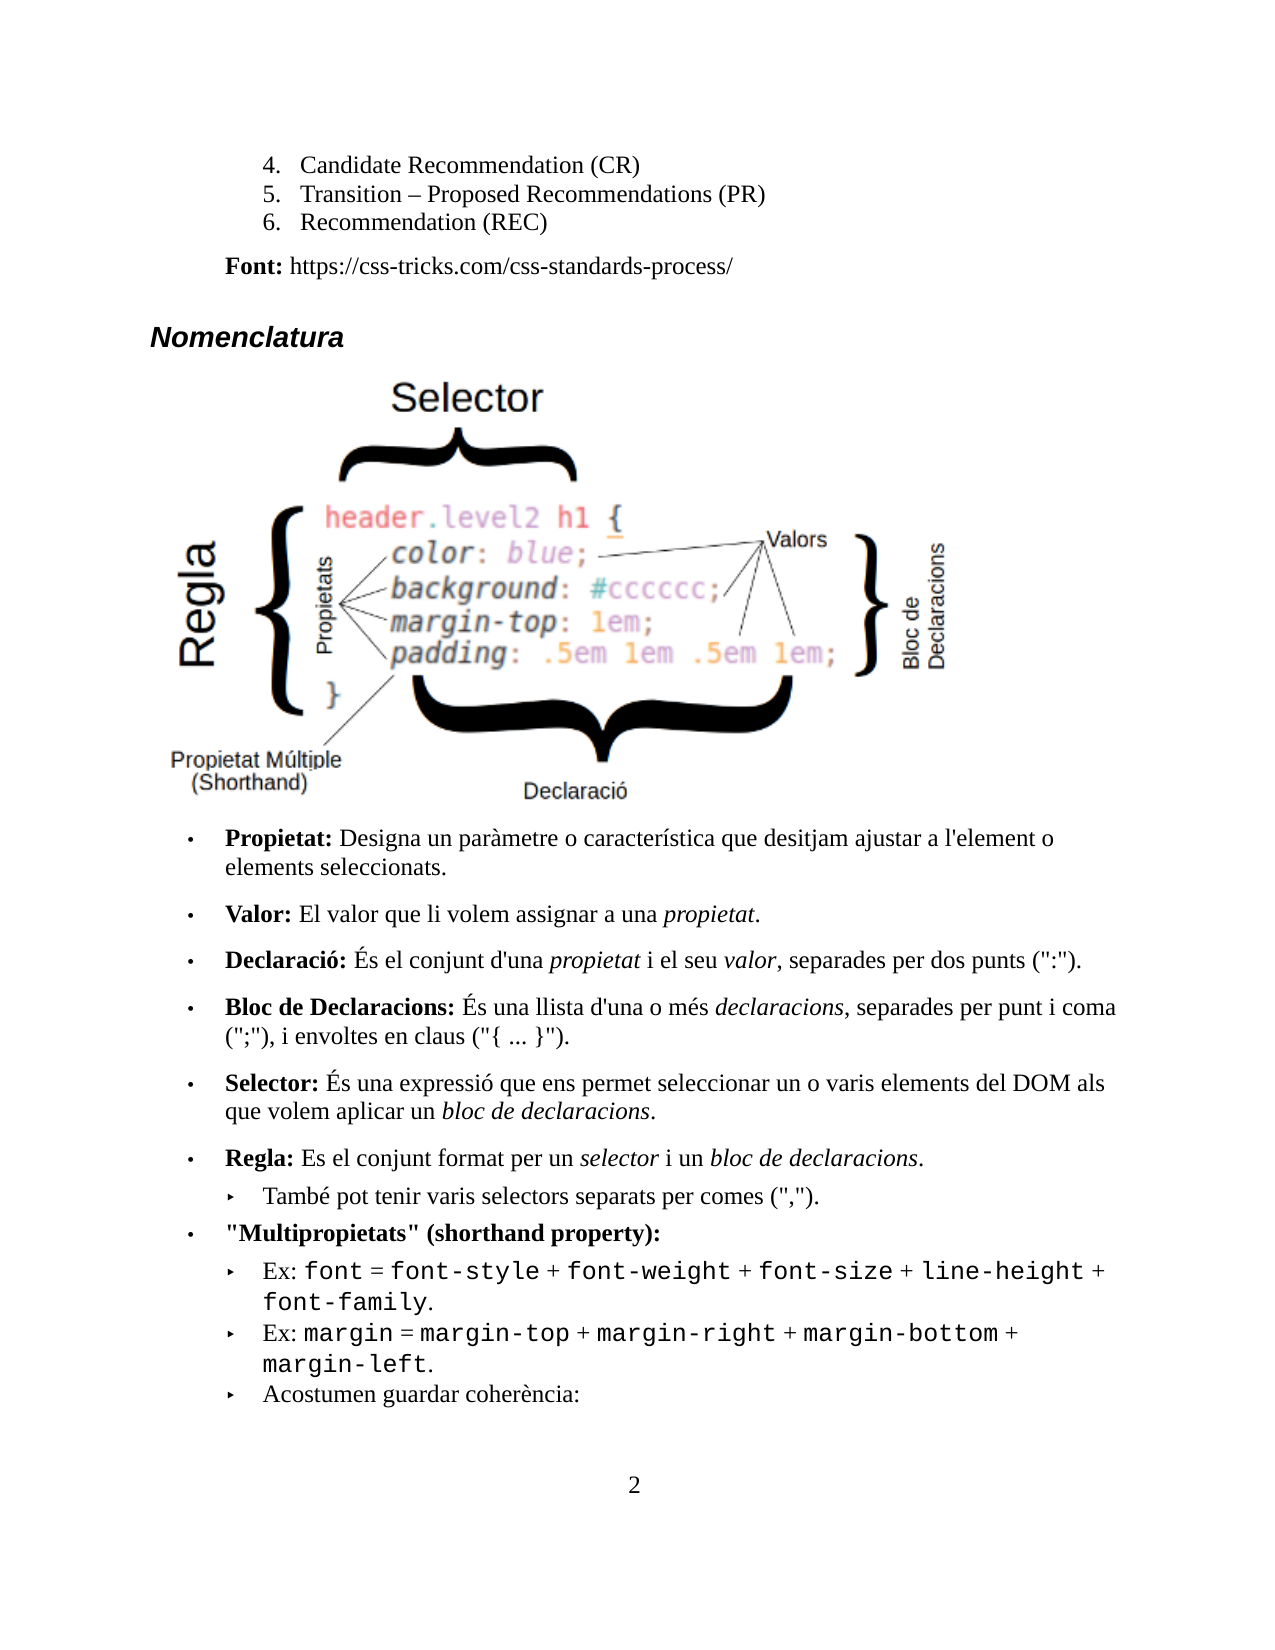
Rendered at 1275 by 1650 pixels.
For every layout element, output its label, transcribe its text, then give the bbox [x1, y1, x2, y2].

list "Multipropietats" (shorthand property): [187, 1218, 1125, 1247]
list Transition – Proposed Recommendations (PR) [262, 179, 1125, 207]
list Valor: El valor que li volem assignar a una propietat. [187, 899, 1125, 928]
list Declaració: És el conjunt d'una propietat i el seu valor, separades per dos punts (":"). [187, 946, 1125, 974]
list Candidate Recommendation (CR) [262, 150, 1125, 179]
list Regla: Es el conjunt format per un selector i un bloc de declaracions. [187, 1143, 1125, 1172]
list Recommendation (REC) [262, 207, 1125, 236]
list Ex: margin = margin-top + margin-right + margin-bottom + margin-left. [225, 1318, 1125, 1379]
list Propietat: Designa un paràmetre o característica que desitjam ajustar a l'element o elements seleccionats. [187, 823, 1125, 881]
list També pot tenir varis selectors separats per comes (","). [225, 1181, 1125, 1209]
list Selector: És una expressió que ens permet seleccionar un o varis elements del DOM als que volem aplicar un bloc de declaracions. [187, 1068, 1125, 1125]
subtitle Nomenclatura [150, 320, 1125, 353]
list Acostumen guardar coherència: [225, 1379, 1125, 1408]
list Bloc de Declaracions: És una llista d'una o més declaracions, separades per punt i coma (";"), i envoltes en claus ("{ ... }"). [187, 992, 1125, 1050]
list Ex: font = font-style + font-weight + font-size + line-height + font-family. [225, 1256, 1125, 1318]
picture [150, 366, 963, 815]
text Font: https://css-tricks.com/css-standards-process/ [225, 251, 1125, 280]
